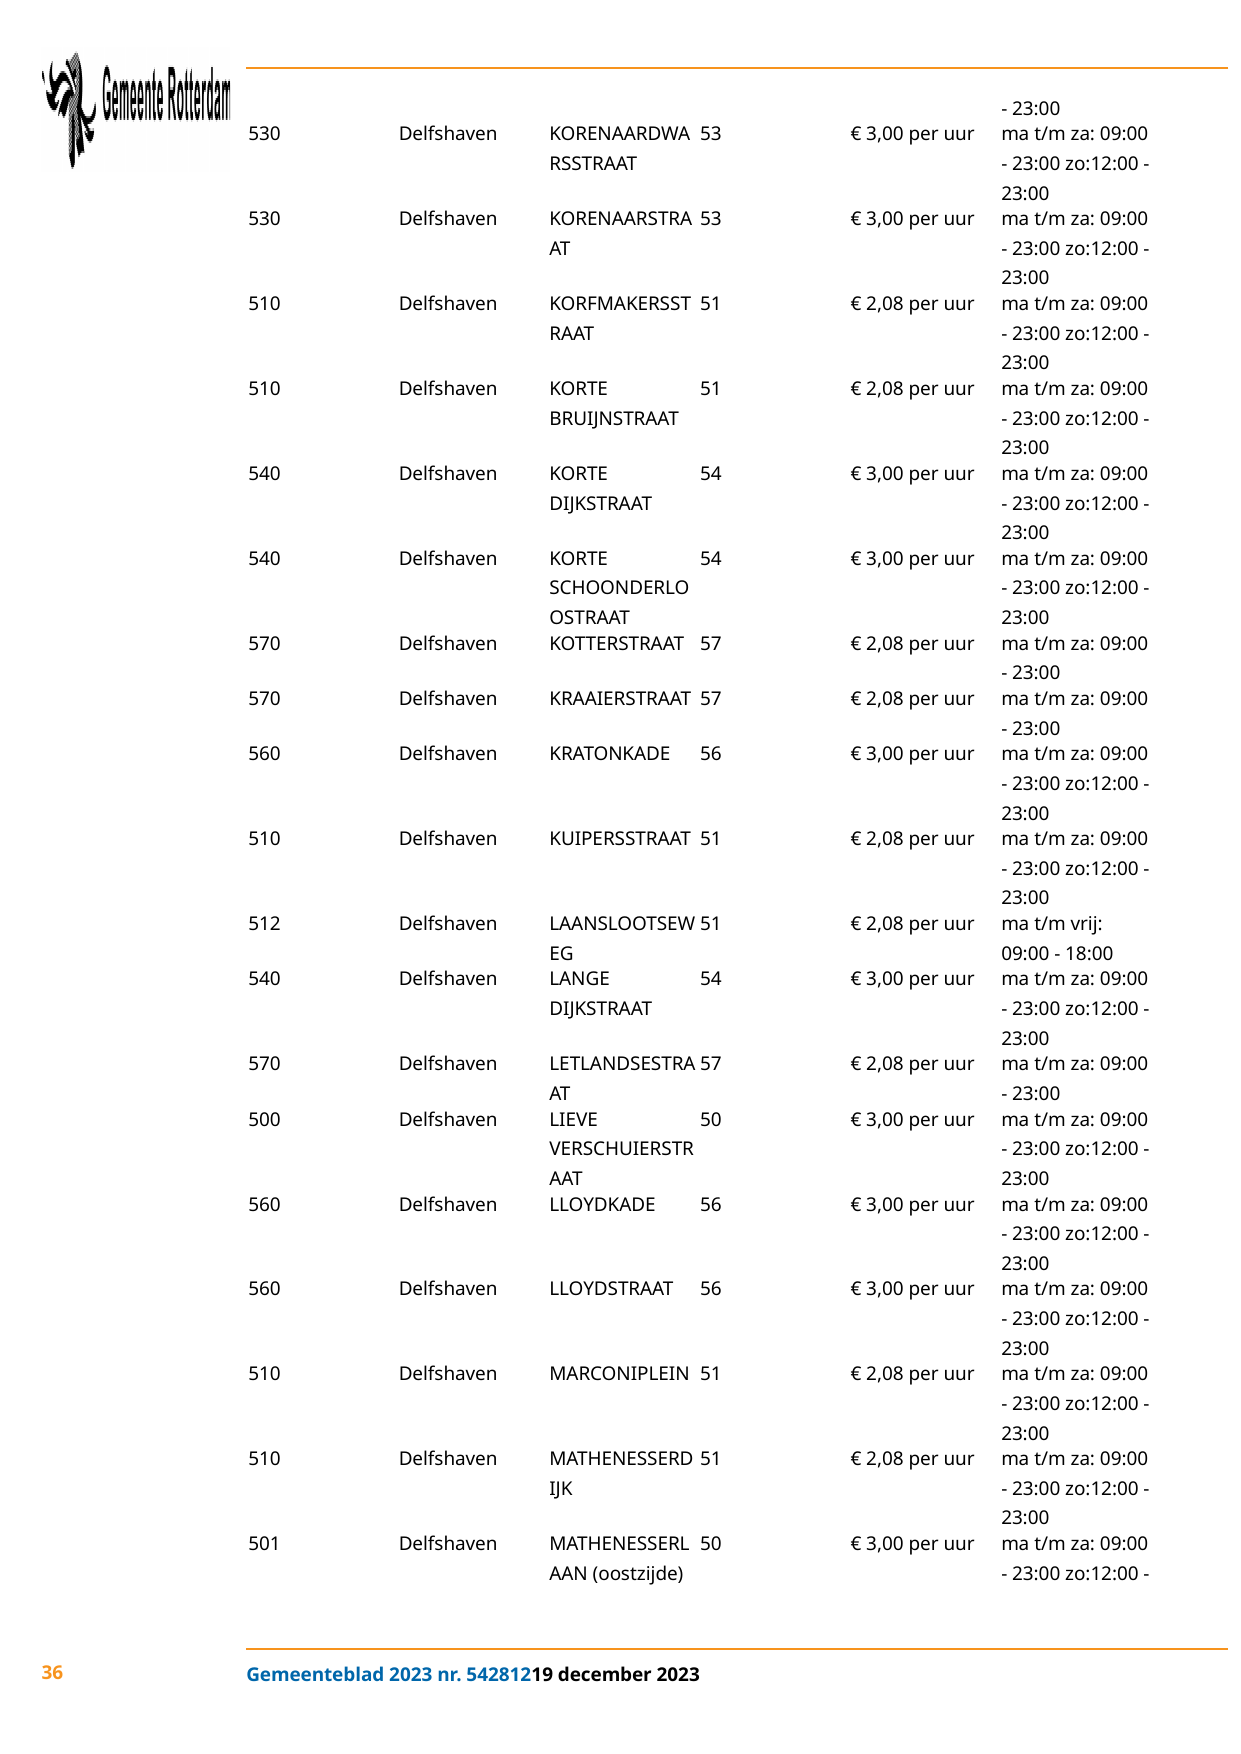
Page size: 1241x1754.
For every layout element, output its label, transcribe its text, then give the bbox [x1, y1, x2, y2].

table_cell LLOYDKADE [549, 1191, 700, 1276]
table_cell 51 [700, 290, 850, 375]
table_cell 53 [700, 205, 850, 290]
table_cell € 3,00 per uur [850, 741, 1001, 825]
table_cell 51 [700, 1361, 850, 1445]
table_cell € 2,08 per uur [850, 1445, 1001, 1530]
table_cell KUIPERSSTRAAT [549, 825, 700, 910]
table_cell 54 [700, 545, 850, 630]
table_cell ma t/m za: 09:00 - 23:00 [1001, 685, 1152, 741]
table_cell MARCONIPLEIN [549, 1361, 700, 1445]
table_cell Delfshaven [399, 1530, 549, 1586]
table_cell KRAAIERSTRAAT [549, 685, 700, 741]
table_cell ma t/m za: 09:00 - 23:00 zo:12:00 - 23:00 [1001, 1106, 1152, 1191]
table_cell LAANSLOOTSEWEG [549, 910, 700, 966]
table_cell MATHENESSERLAAN (oostzijde) [549, 1530, 700, 1586]
table_cell € 2,08 per uur [850, 290, 1001, 375]
table_cell 54 [700, 966, 850, 1051]
table_cell Delfshaven [399, 910, 549, 966]
table_cell Delfshaven [399, 545, 549, 630]
table_cell Delfshaven [399, 121, 549, 205]
table_cell ma t/m za: 09:00 - 23:00 [1001, 630, 1152, 685]
table_cell € 2,08 per uur [850, 1051, 1001, 1106]
table_cell Delfshaven [399, 685, 549, 741]
table_cell [850, 95, 1001, 121]
table_cell 53 [700, 121, 850, 205]
table_cell ma t/m za: 09:00 - 23:00 zo:12:00 - 23:00 [1001, 545, 1152, 630]
table_cell Delfshaven [399, 375, 549, 460]
table_cell KOTTERSTRAAT [549, 630, 700, 685]
table_cell LIEVE VERSCHUIERSTRAAT [549, 1106, 700, 1191]
table_cell 530 [248, 205, 398, 290]
table_cell [248, 95, 398, 121]
table_cell KORFMAKERSSTRAAT [549, 290, 700, 375]
table_cell € 2,08 per uur [850, 910, 1001, 966]
table_cell 510 [248, 1445, 398, 1530]
table_cell MATHENESSERDIJK [549, 1445, 700, 1530]
table_cell 570 [248, 685, 398, 741]
table_cell 51 [700, 910, 850, 966]
table_cell [549, 95, 700, 121]
table_cell ma t/m za: 09:00 - 23:00 zo:12:00 - 23:00 [1001, 460, 1152, 545]
table_cell 530 [248, 121, 398, 205]
table_cell 50 [700, 1530, 850, 1586]
table_cell Delfshaven [399, 630, 549, 685]
table_cell 51 [700, 1445, 850, 1530]
table_cell 50 [700, 1106, 850, 1191]
table_cell € 3,00 per uur [850, 1530, 1001, 1586]
table_cell 510 [248, 825, 398, 910]
table_cell 512 [248, 910, 398, 966]
table_cell KORTE BRUIJNSTRAAT [549, 375, 700, 460]
table_cell Delfshaven [399, 460, 549, 545]
picture [41, 47, 231, 172]
table_cell 500 [248, 1106, 398, 1191]
table_cell - 23:00 [1001, 95, 1152, 121]
table_cell 51 [700, 375, 850, 460]
table_cell 560 [248, 1276, 398, 1361]
table_cell Delfshaven [399, 966, 549, 1051]
table_cell ma t/m za: 09:00 - 23:00 zo:12:00 - 23:00 [1001, 290, 1152, 375]
table_cell 57 [700, 1051, 850, 1106]
table_cell 560 [248, 1191, 398, 1276]
table_cell ma t/m za: 09:00 - 23:00 zo:12:00 - 23:00 [1001, 825, 1152, 910]
table_cell 540 [248, 460, 398, 545]
table_cell € 2,08 per uur [850, 1361, 1001, 1445]
table_cell Delfshaven [399, 1445, 549, 1530]
table_cell 540 [248, 966, 398, 1051]
table_cell ma t/m za: 09:00 - 23:00 zo:12:00 - 23:00 [1001, 1191, 1152, 1276]
table_cell 570 [248, 1051, 398, 1106]
table_cell 56 [700, 741, 850, 825]
table_cell 570 [248, 630, 398, 685]
table_cell € 2,08 per uur [850, 375, 1001, 460]
table_cell € 2,08 per uur [850, 630, 1001, 685]
table_cell 57 [700, 685, 850, 741]
table_cell Delfshaven [399, 1191, 549, 1276]
table_cell ma t/m za: 09:00 - 23:00 zo:12:00 [1001, 1530, 1152, 1586]
table_cell ma t/m za: 09:00 - 23:00 zo:12:00 - 23:00 [1001, 1445, 1152, 1530]
table_cell 54 [700, 460, 850, 545]
table_cell [700, 95, 850, 121]
table_cell € 3,00 per uur [850, 545, 1001, 630]
table_cell € 3,00 per uur [850, 1276, 1001, 1361]
table_cell KRATONKADE [549, 741, 700, 825]
table_cell 56 [700, 1191, 850, 1276]
table_cell € 2,08 per uur [850, 685, 1001, 741]
table_cell ma t/m vrij: 09:00 - 18:00 [1001, 910, 1152, 966]
table_cell 501 [248, 1530, 398, 1586]
table_cell € 3,00 per uur [850, 460, 1001, 545]
table_cell 56 [700, 1276, 850, 1361]
table_cell 57 [700, 630, 850, 685]
table_cell 510 [248, 290, 398, 375]
table_cell Delfshaven [399, 205, 549, 290]
table_cell ma t/m za: 09:00 - 23:00 zo:12:00 - 23:00 [1001, 1361, 1152, 1445]
table_cell ma t/m za: 09:00 - 23:00 [1001, 1051, 1152, 1106]
table_cell ma t/m za: 09:00 - 23:00 zo:12:00 - 23:00 [1001, 121, 1152, 205]
table_cell € 3,00 per uur [850, 121, 1001, 205]
table_cell Delfshaven [399, 825, 549, 910]
table_cell € 3,00 per uur [850, 966, 1001, 1051]
table_cell € 3,00 per uur [850, 1106, 1001, 1191]
table_cell KORTE SCHOONDERLOOSTRAAT [549, 545, 700, 630]
table_cell Delfshaven [399, 1276, 549, 1361]
table_cell ma t/m za: 09:00 - 23:00 zo:12:00 - 23:00 [1001, 741, 1152, 825]
table_cell Delfshaven [399, 741, 549, 825]
table_cell ma t/m za: 09:00 - 23:00 zo:12:00 - 23:00 [1001, 205, 1152, 290]
table_cell 510 [248, 1361, 398, 1445]
table_cell Delfshaven [399, 1051, 549, 1106]
table_cell ma t/m za: 09:00 - 23:00 zo:12:00 - 23:00 [1001, 966, 1152, 1051]
table_cell KORTE DIJKSTRAAT [549, 460, 700, 545]
table_cell € 3,00 per uur [850, 1191, 1001, 1276]
table_cell 51 [700, 825, 850, 910]
table_cell LETLANDSESTRAAT [549, 1051, 700, 1106]
table_cell ma t/m za: 09:00 - 23:00 zo:12:00 - 23:00 [1001, 375, 1152, 460]
table_cell 510 [248, 375, 398, 460]
table_cell ma t/m za: 09:00 - 23:00 zo:12:00 - 23:00 [1001, 1276, 1152, 1361]
table_cell LANGE DIJKSTRAAT [549, 966, 700, 1051]
table_cell 540 [248, 545, 398, 630]
table_cell LLOYDSTRAAT [549, 1276, 700, 1361]
table_cell € 2,08 per uur [850, 825, 1001, 910]
table_cell 560 [248, 741, 398, 825]
table_cell Delfshaven [399, 1361, 549, 1445]
table_cell € 3,00 per uur [850, 205, 1001, 290]
table_cell [399, 95, 549, 121]
table_cell Delfshaven [399, 1106, 549, 1191]
table_cell KORENAARSTRAAT [549, 205, 700, 290]
table_cell KORENAARDWARSSTRAAT [549, 121, 700, 205]
table_cell Delfshaven [399, 290, 549, 375]
